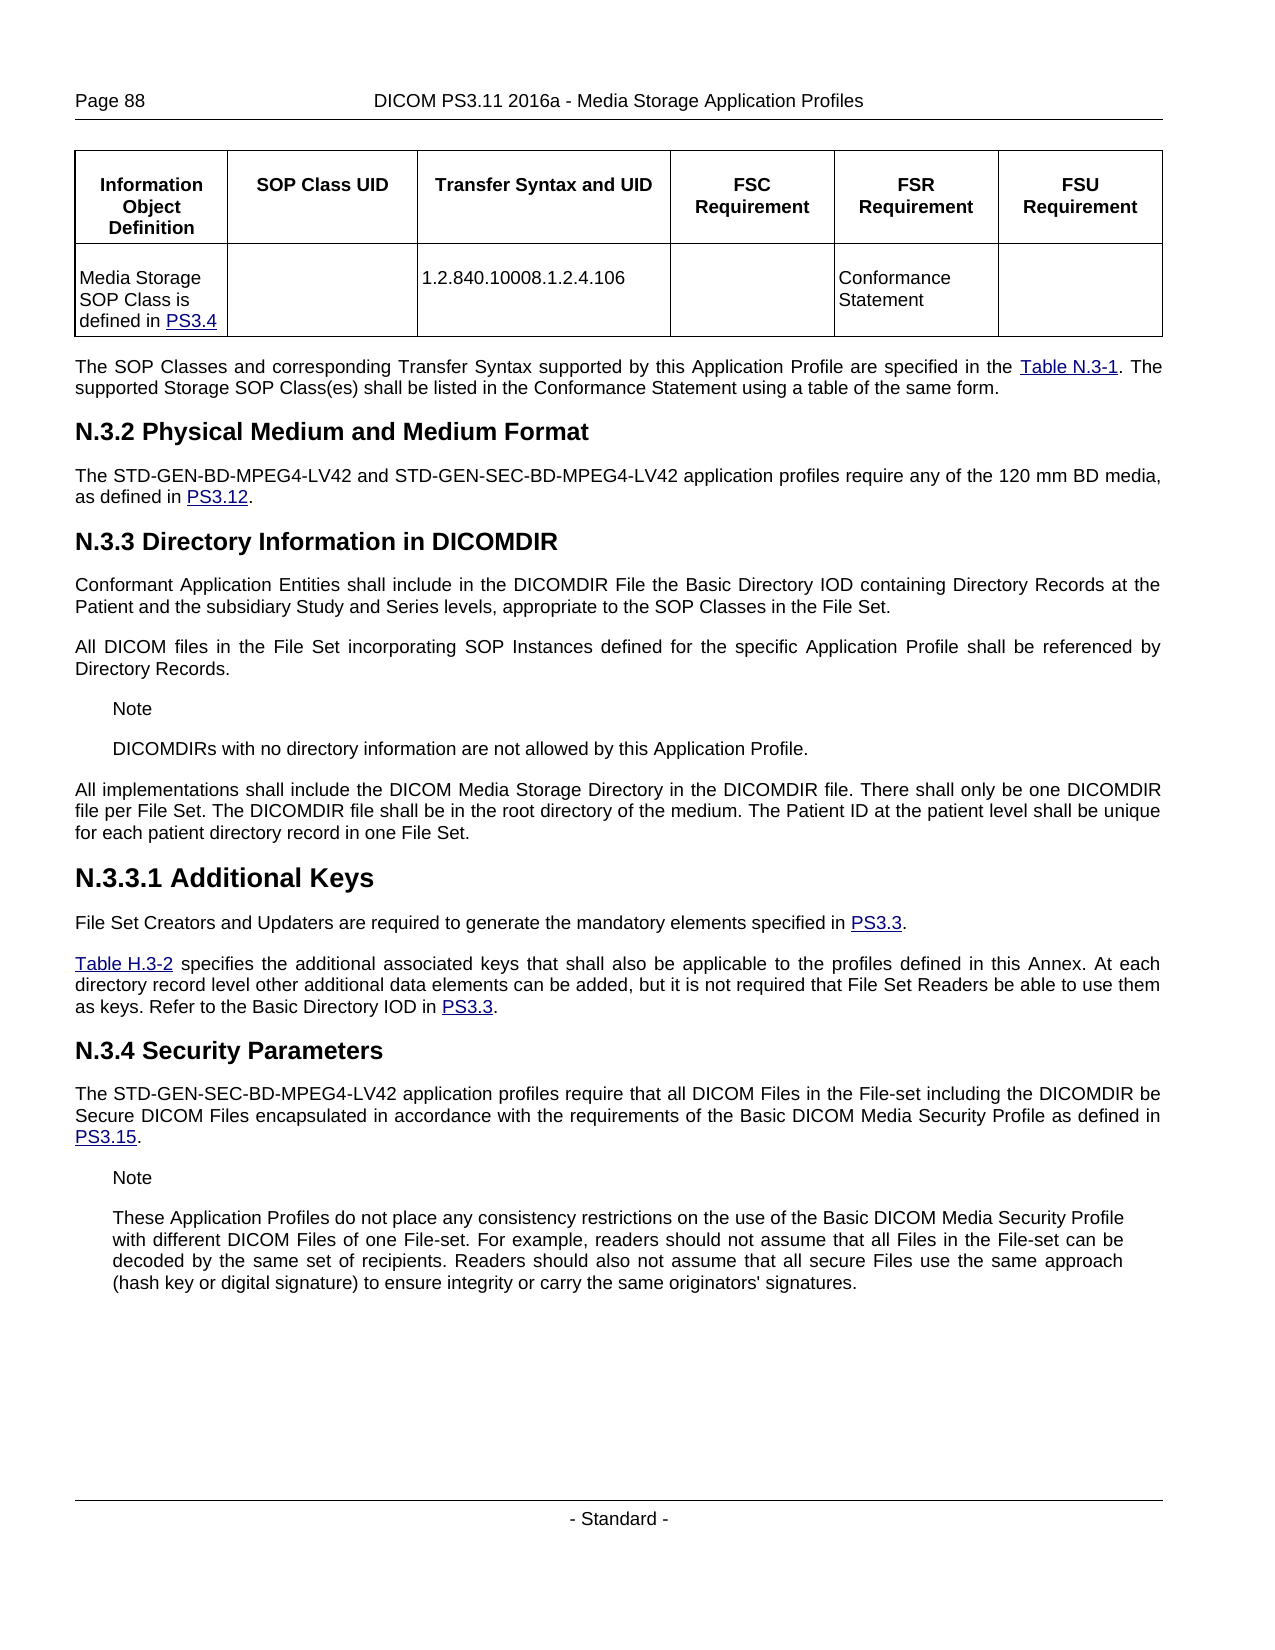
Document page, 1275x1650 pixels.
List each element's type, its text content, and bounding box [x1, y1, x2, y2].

text N.3.3.1 Additional Keys [75, 862, 1162, 893]
text Table H.3-2 specifies the additional associated keys that shall also be applicable to the profiles defined in this Annex. At each directory record level other additional data elements can be added, but it is not required that File Set Readers be able to use them as keys. Refer to the Basic Directory IOD in PS3.3. [75, 952, 1162, 1017]
text The SOP Classes and corresponding Transfer Syntax supported by this Application Profile are specified in the Table N.3-1. The supported Storage SOP Class(es) shall be listed in the Conformance Statement using a table of the same form. [75, 355, 1162, 398]
table_cell [228, 244, 417, 336]
text N.3.4 Security Parameters [75, 1036, 1162, 1064]
text N.3.3 Directory Information in DICOMDIR [75, 527, 1162, 555]
text All implementations shall include the DICOM Media Storage Directory in the DICOMDIR file. There shall only be one DICOMDIR file per File Set. The DICOMDIR file shall be in the root directory of the medium. The Patient ID at the patient level shall be unique for each patient directory record in one File Set. [75, 778, 1162, 843]
table_header FSR Requirement [835, 151, 998, 243]
table_cell Conformance Statement [835, 244, 998, 336]
table_header Information Object Definition [76, 151, 227, 243]
table_header Transfer Syntax and UID [418, 151, 670, 243]
text DICOMDIRs with no directory information are not allowed by this Application Profile. [112, 738, 1125, 760]
text These Application Profiles do not place any consistency restrictions on the use of the Basic DICOM Media Security Profile with different DICOM Files of one File-set. For example, readers should not assume that all Files in the File-set can be decoded by the same set of recipients. Readers should also not assume that all secure Files use the same approach (hash key or digital signature) to ensure integrity or carry the same originators' signatures. [112, 1207, 1125, 1293]
table_cell 1.2.840.10008.1.2.4.106 [418, 244, 670, 336]
text Conformant Application Entities shall include in the DICOMDIR File the Basic Directory IOD containing Directory Records at the Patient and the subsidiary Study and Series levels, appropriate to the SOP Classes in the File Set. [75, 574, 1162, 617]
table_cell Media Storage SOP Class is defined in PS3.4 [76, 244, 227, 336]
table_header FSC Requirement [671, 151, 834, 243]
text The STD-GEN-BD-MPEG4-LV42 and STD-GEN-SEC-BD-MPEG4-LV42 application profiles require any of the 120 mm BD media, as defined in PS3.12. [75, 465, 1162, 508]
text File Set Creators and Updaters are required to generate the mandatory elements specified in PS3.3. [75, 912, 1162, 933]
table_cell [999, 244, 1162, 336]
text N.3.2 Physical Medium and Medium Format [75, 417, 1162, 446]
text Note [112, 1167, 1125, 1188]
table_header SOP Class UID [228, 151, 417, 243]
table_cell [671, 244, 834, 336]
text All DICOM files in the File Set incorporating SOP Instances defined for the specific Application Profile shall be referenced by Directory Records. [75, 636, 1162, 679]
table_header FSU Requirement [999, 151, 1162, 243]
text The STD-GEN-SEC-BD-MPEG4-LV42 application profiles require that all DICOM Files in the File-set including the DICOMDIR be Secure DICOM Files encapsulated in accordance with the requirements of the Basic DICOM Media Security Profile as defined in PS3.15. [75, 1083, 1162, 1148]
text Note [112, 698, 1125, 719]
